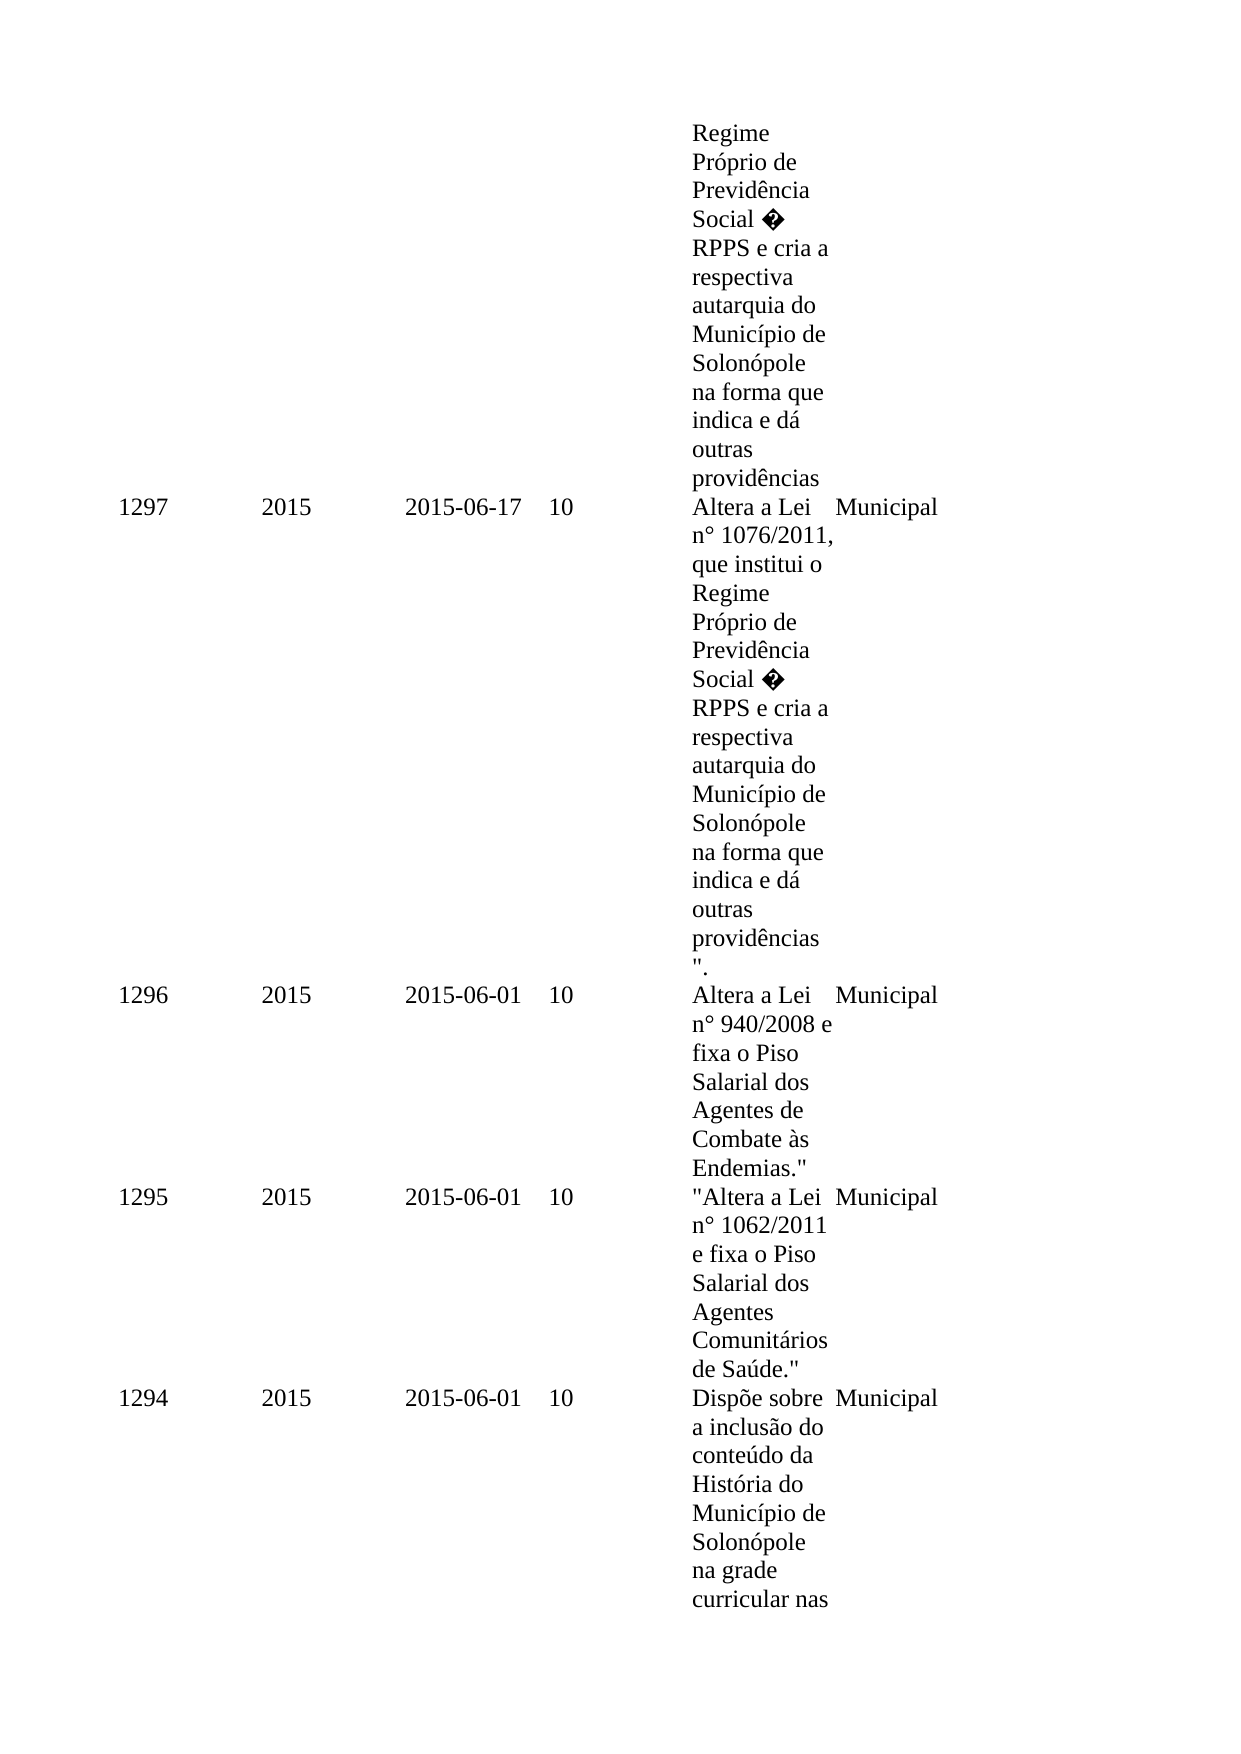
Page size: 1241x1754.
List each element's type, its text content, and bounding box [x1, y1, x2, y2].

table_cell 1295 [118, 1182, 261, 1383]
table_cell 1296 [118, 981, 261, 1182]
table_cell Municipal [835, 1182, 979, 1383]
table_cell Dispõe sobre a inclusão do conteúdo da História do Município de Solonópole na grade curricular nas [692, 1383, 835, 1613]
table_cell 2015 [261, 981, 405, 1182]
table_cell 10 [548, 1383, 692, 1613]
table_cell [405, 118, 548, 492]
table_cell [261, 118, 405, 492]
table_cell [548, 118, 692, 492]
table_cell 2015-06-17 [405, 492, 548, 981]
table_cell 10 [548, 981, 692, 1182]
table_cell 2015 [261, 1182, 405, 1383]
table_cell 10 [548, 492, 692, 981]
table_cell 2015 [261, 1383, 405, 1613]
table_cell [979, 118, 1122, 492]
table_cell Municipal [835, 492, 979, 981]
table_cell Municipal [835, 981, 979, 1182]
table_cell 2015-06-01 [405, 981, 548, 1182]
table_cell [979, 1383, 1122, 1613]
table_cell Municipal [835, 1383, 979, 1613]
table_cell "Altera a Lei n° 1062/2011 e fixa o Piso Salarial dos Agentes Comunitários de Saúde." [692, 1182, 835, 1383]
table_cell 2015-06-01 [405, 1383, 548, 1613]
table_cell [979, 981, 1122, 1182]
table_cell 1297 [118, 492, 261, 981]
table_cell Regime Próprio de Previdência Social � RPPS e cria a respectiva autarquia do Município de Solonópole na forma que indica e dá outras providências [692, 118, 835, 492]
table_cell Altera a Lei n° 940/2008 e fixa o Piso Salarial dos Agentes de Combate às Endemias." [692, 981, 835, 1182]
table_cell [835, 118, 979, 492]
table_cell 2015-06-01 [405, 1182, 548, 1383]
table_cell 10 [548, 1182, 692, 1383]
table_cell 1294 [118, 1383, 261, 1613]
table_cell [979, 1182, 1122, 1383]
table_cell 2015 [261, 492, 405, 981]
table_cell Altera a Lei n° 1076/2011, que institui o Regime Próprio de Previdência Social � RPPS e cria a respectiva autarquia do Município de Solonópole na forma que indica e dá outras providências ". [692, 492, 835, 981]
table_cell [118, 118, 261, 492]
table_cell [979, 492, 1122, 981]
